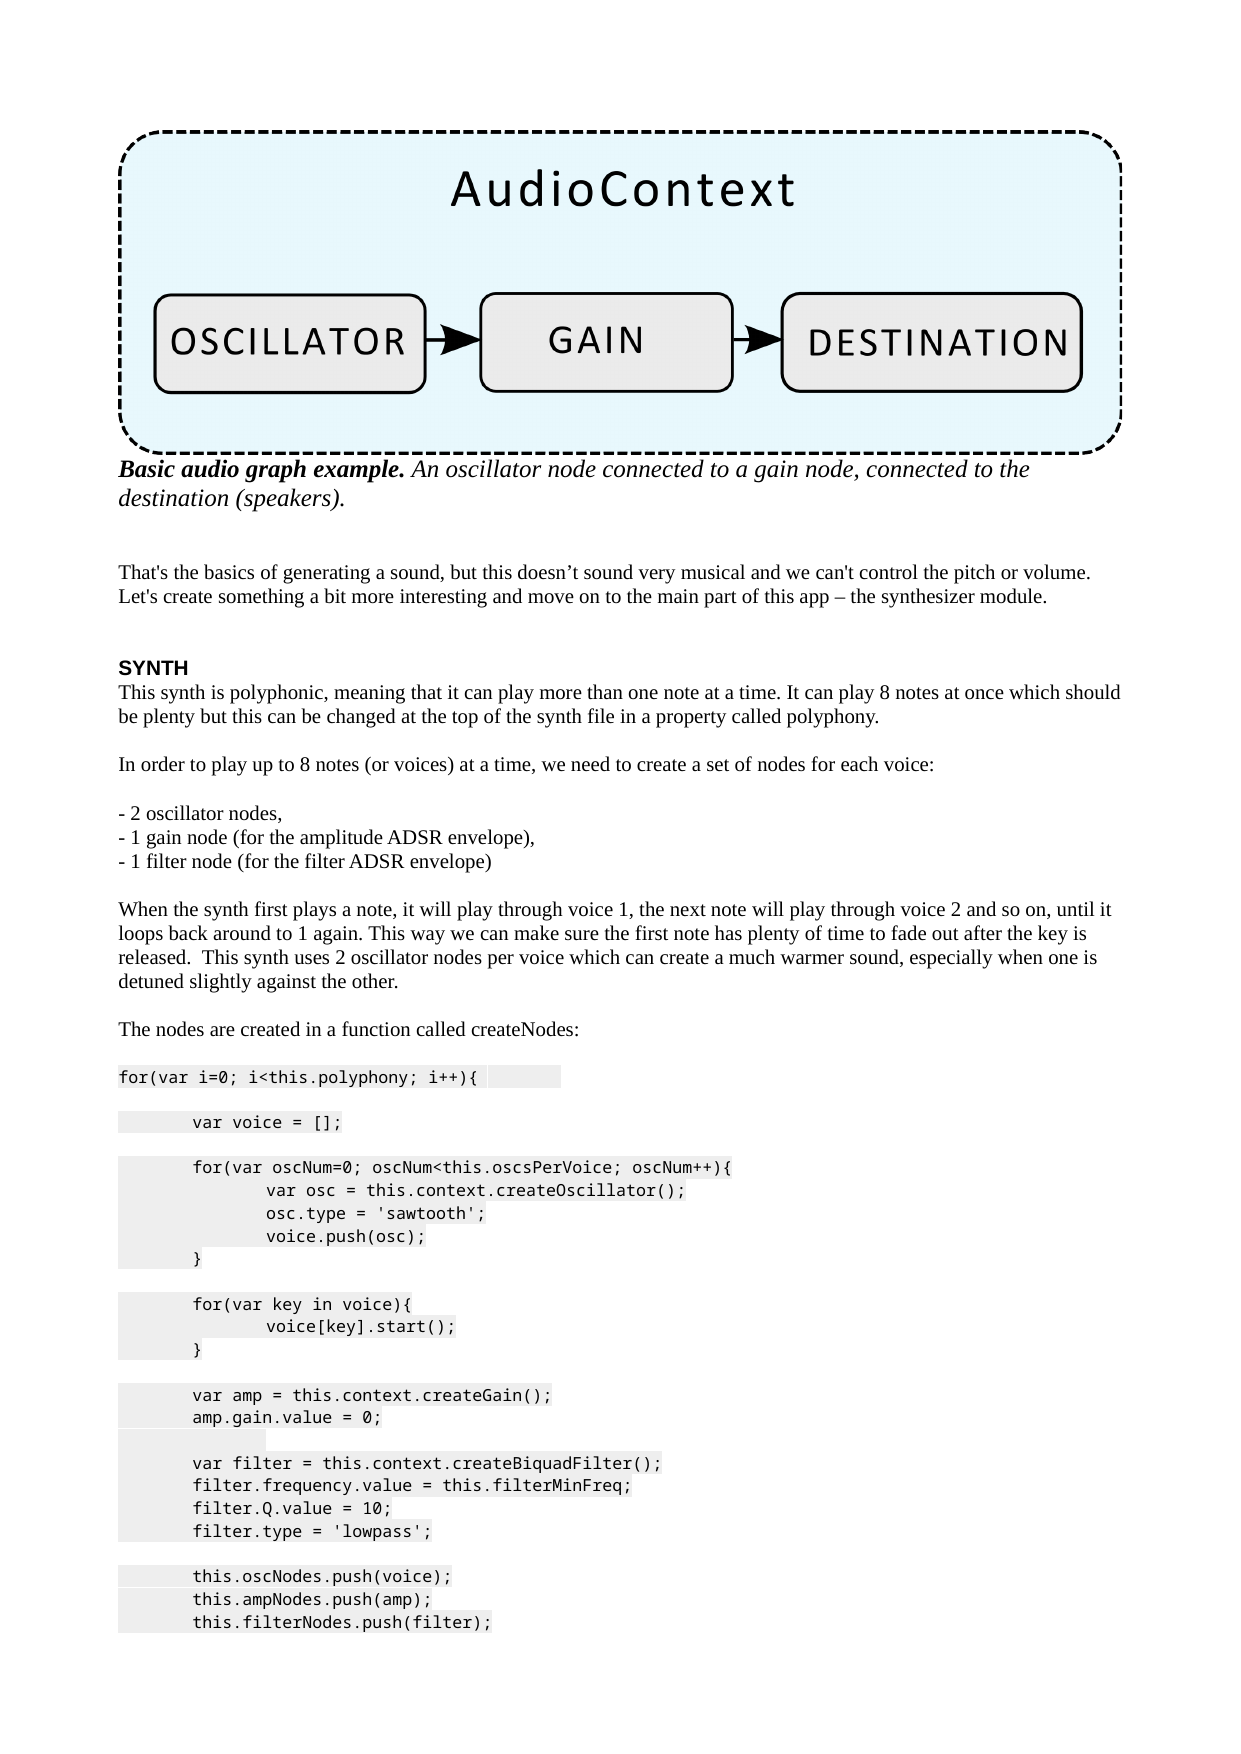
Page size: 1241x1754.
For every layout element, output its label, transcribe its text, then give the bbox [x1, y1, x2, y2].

text filter.type = 'lowpass'; [118, 1519, 1122, 1542]
text amp.gain.value = 0; [118, 1406, 1122, 1428]
text osc.type = 'sawtooth'; [118, 1201, 1122, 1224]
text That's the basics of generating a sound, but this doesn’t sound very musical and we can't control the pitch or volume. Let's create something a bit more interesting and move on to the main part of this app – the synthesizer module. [118, 560, 1122, 608]
text When the synth first plays a note, it will play through voice 1, the next note will play through voice 2 and so on, until it loops back around to 1 again. This way we can make sure the first note has plenty of time to fade out after the key is released. This synth uses 2 oscillator nodes per voice which can create a much warmer sound, especially when one is detuned slightly against the other. [118, 897, 1122, 993]
text for(var oscNum=0; oscNum<this.oscsPerVoice; oscNum++){ [118, 1156, 1122, 1179]
text - 1 gain node (for the amplitude ADSR envelope), [118, 824, 1122, 849]
text var osc = this.context.createOscillator(); [118, 1179, 1122, 1201]
text voice.push(osc); [118, 1224, 1122, 1247]
text SYNTH [118, 656, 1122, 680]
text var filter = this.context.createBiquadFilter(); [118, 1451, 1122, 1474]
text } [118, 1247, 1122, 1269]
text voice[key].start(); [118, 1315, 1122, 1338]
text This synth is polyphonic, meaning that it can play more than one note at a time. It can play 8 notes at once which should be plenty but this can be changed at the top of the synth file in a property called polyphony. [118, 680, 1122, 728]
text var voice = []; [118, 1111, 1122, 1133]
text this.filterNodes.push(filter); [118, 1610, 1122, 1633]
text this.ampNodes.push(amp); [118, 1587, 1122, 1610]
text - 2 oscillator nodes, [118, 801, 1122, 824]
text In order to play up to 8 notes (or voices) at a time, we need to create a set of nodes for each voice: [118, 752, 1122, 776]
text var amp = this.context.createGain(); [118, 1383, 1122, 1406]
text } [118, 1338, 1122, 1360]
text The nodes are created in a function called createNodes: for(var i=0; i<this.polyphony; i++){ [118, 1017, 1122, 1088]
text filter.Q.value = 10; [118, 1497, 1122, 1519]
text for(var key in voice){ [118, 1292, 1122, 1315]
text filter.frequency.value = this.filterMinFreq; [118, 1474, 1122, 1497]
text Basic audio graph example. An oscillator node connected to a gain node, connected to the destination (speakers). [118, 455, 1122, 512]
picture [118, 130, 1123, 455]
text - 1 filter node (for the filter ADSR envelope) [118, 849, 1122, 873]
text this.oscNodes.push(voice); [118, 1565, 1122, 1587]
